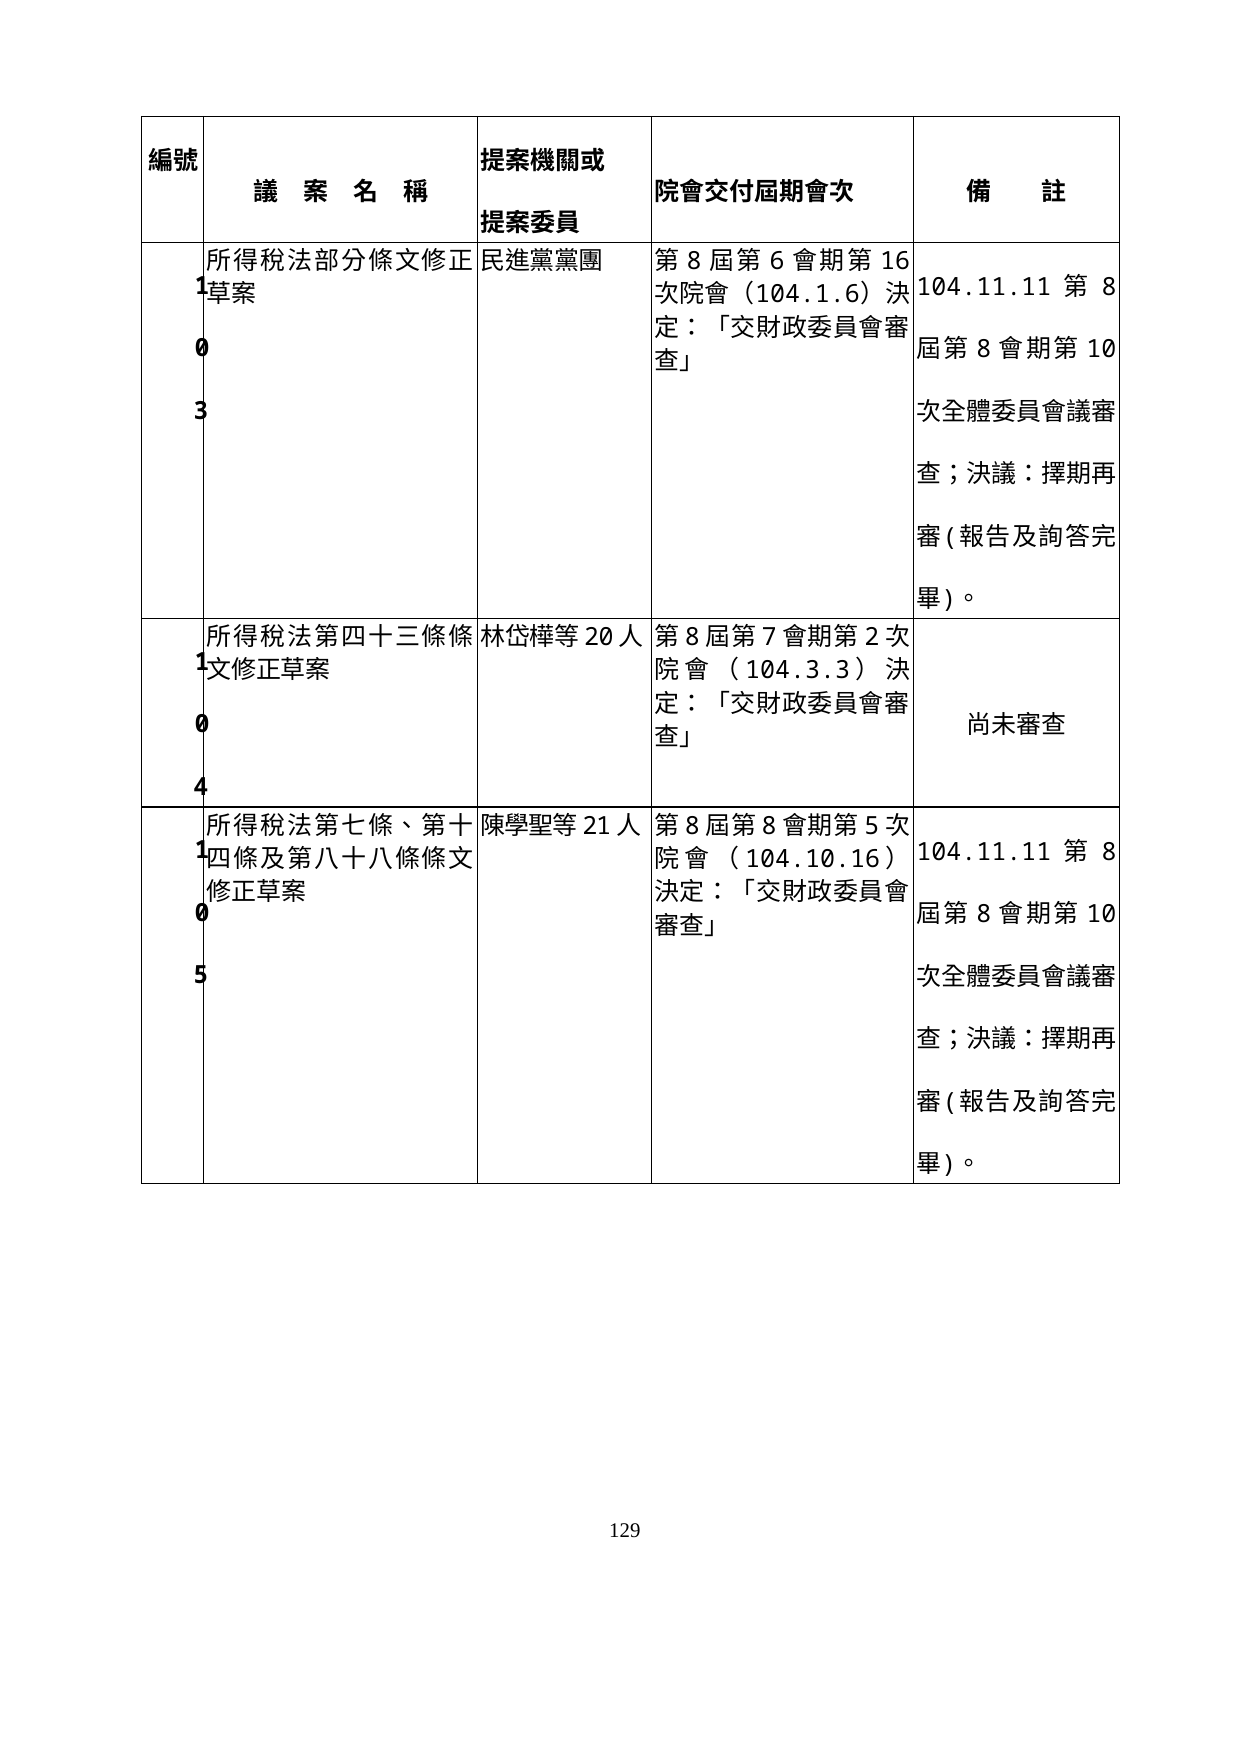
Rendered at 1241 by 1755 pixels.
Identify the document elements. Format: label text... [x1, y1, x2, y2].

table_cell 林岱樺等20人 [478, 619, 651, 806]
table_cell 陳學聖等21人 [478, 808, 651, 1182]
table_cell 104.11.11第8屆第8會期第10次全體委員會議審查；決議：擇期再審(報告及詢答完畢)。 [914, 808, 1119, 1182]
table_cell 第8屆第6會期第16次院會（104.1.6）決定：「交財政委員會審查」 [652, 243, 913, 618]
table_header 院會交付屆期會次 [652, 117, 913, 242]
table_cell 所得稅法部分條文修正草案 [204, 243, 477, 618]
table_cell 104.11.11第8屆第8會期第10次全體委員會議審查；決議：擇期再審(報告及詢答完畢)。 [914, 243, 1119, 618]
table_header 編號 [142, 117, 203, 242]
table_cell 尚未審查 [914, 619, 1119, 806]
table_cell [142, 808, 203, 1182]
table_cell [142, 243, 203, 618]
table_header 議 案 名 稱 [204, 117, 477, 242]
table_cell [142, 619, 203, 806]
table_cell 所得稅法第四十三條條文修正草案 [204, 619, 477, 806]
table_cell 第8屆第7會期第2次院會（104.3.3）決定：「交財政委員會審查」 [652, 619, 913, 806]
table_header 備 註 [914, 117, 1119, 242]
table_header 提案機關或 提案委員 [478, 117, 651, 242]
table_cell 所得稅法第七條、第十四條及第八十八條條文修正草案 [204, 808, 477, 1182]
table_cell 第8屆第8會期第5次院會（104.10.16）決定：「交財政委員會審查」 [652, 808, 913, 1182]
table_cell 民進黨黨團 [478, 243, 651, 618]
